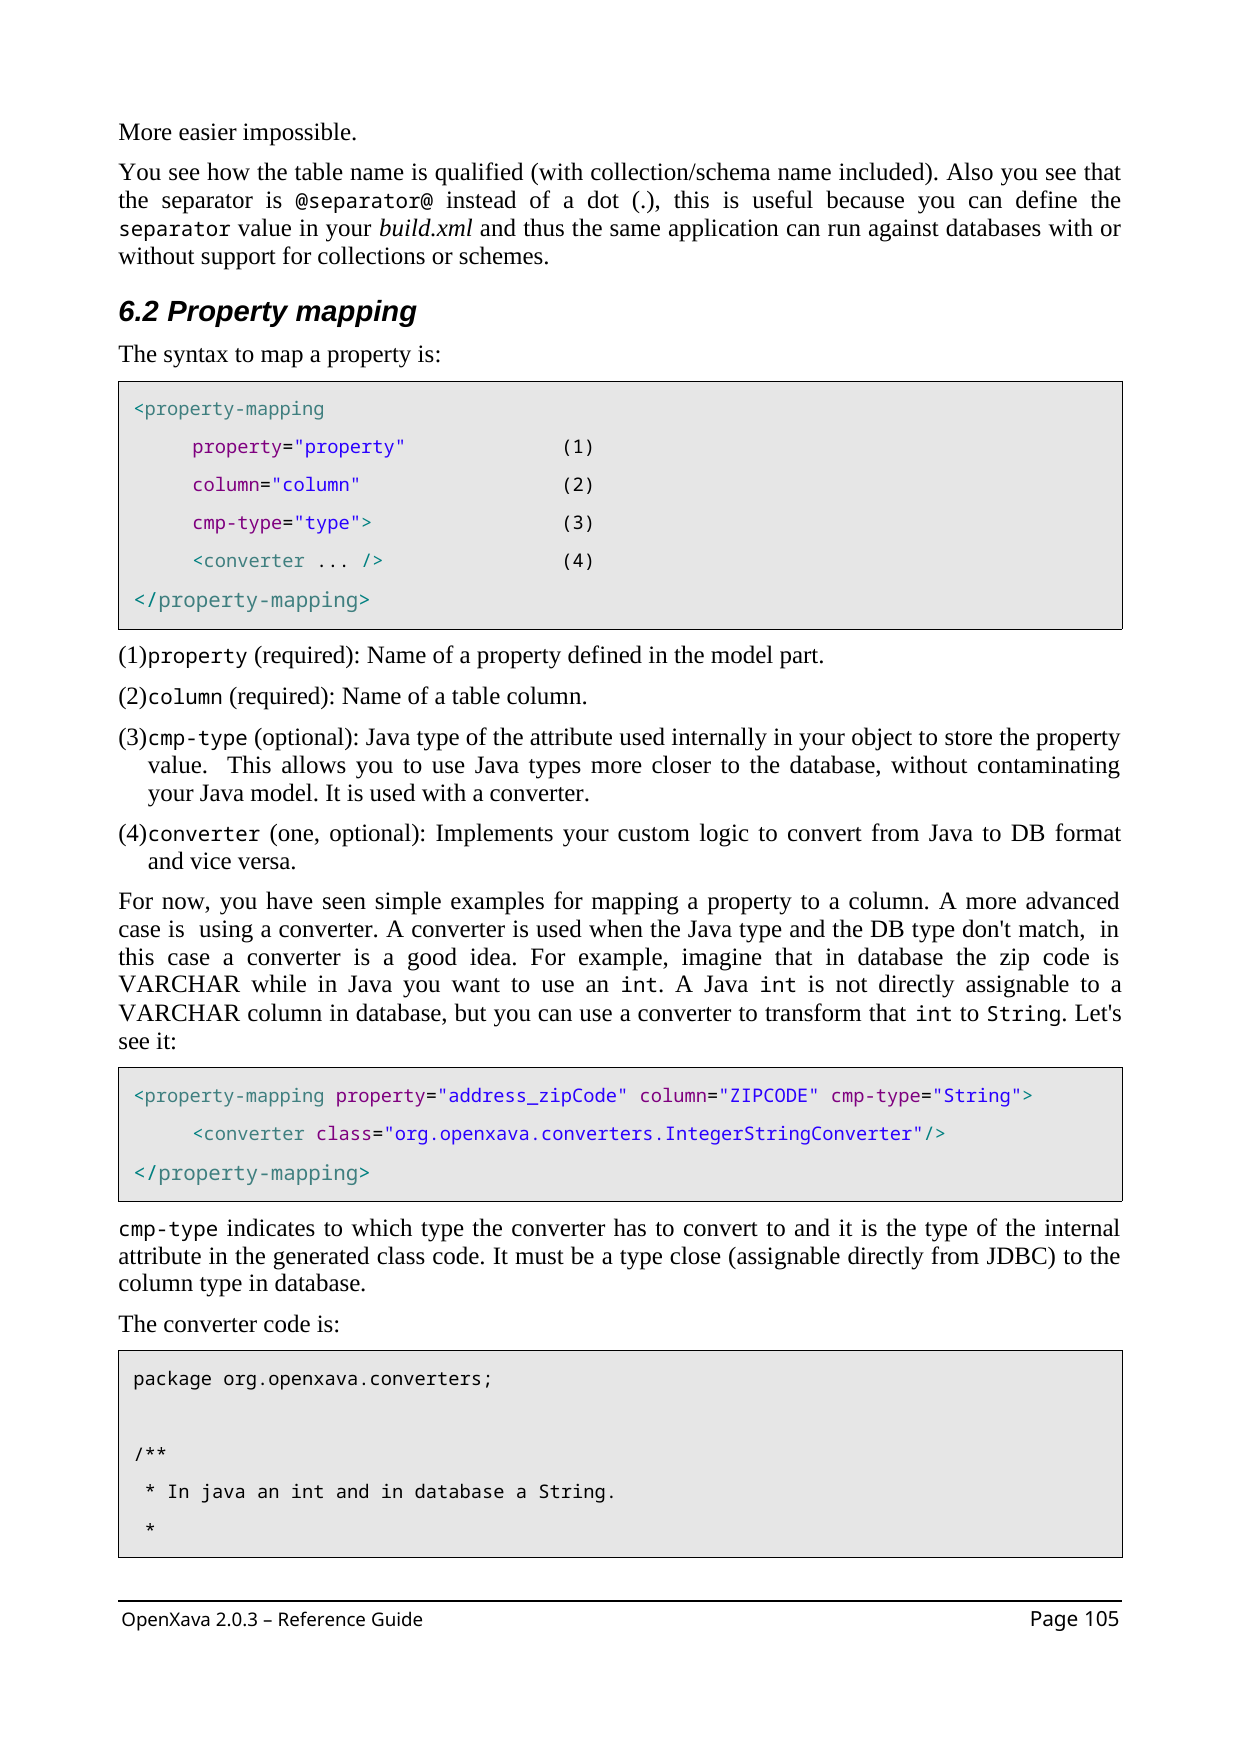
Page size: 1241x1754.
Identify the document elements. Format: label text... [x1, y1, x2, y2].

text More easier impossible. [118, 118, 1122, 146]
text The syntax to map a property is: [118, 340, 1122, 368]
text <property-mapping [119, 382, 1122, 419]
text cmp-type indicates to which type the converter has to convert to and it is the type of the internal attribute in the generated class code. It must be a type close (assignable directly from JDBC) to the column type in database. [118, 1214, 1122, 1297]
text /** [119, 1426, 1122, 1464]
text The converter code is: [118, 1310, 1122, 1337]
text <converter class="org.openxava.converters.IntegerStringConverter"/> [119, 1105, 1122, 1143]
text You see how the table name is qualified (with collection/schema name included). Also you see that the separator is @separator@ instead of a dot (.), this is useful because you can define the separator value in your build.xml and thus the same application can run against databases with or without support for collections or schemes. [118, 158, 1122, 270]
list cmp-type (optional): Java type of the attribute used internally in your object to store the property value. This allows you to use Java types more closer to the database, without contaminating your Java model. It is used with a converter. [118, 723, 1122, 806]
list converter (one, optional): Implements your custom logic to convert from Java to DB format and vice versa. [118, 819, 1122, 875]
list property (required): Name of a property defined in the model part. [118, 641, 1122, 669]
text <converter ... /> (4) [119, 533, 1122, 571]
text package org.openxava.converters; [119, 1351, 1122, 1388]
text <property-mapping property="address_zipCode" column="ZIPCODE" cmp-type="String"> [119, 1068, 1122, 1105]
text column="column" (2) [119, 457, 1122, 495]
text cmp-type="type"> (3) [119, 495, 1122, 533]
text </property-mapping> [119, 571, 1122, 629]
text property="property" (1) [119, 419, 1122, 457]
subtitle Property mapping [118, 295, 1122, 328]
text </property-mapping> [119, 1143, 1122, 1201]
text For now, you have seen simple examples for mapping a property to a column. A more advanced case is using a converter. A converter is used when the Java type and the DB type don't match, in this case a converter is a good idea. For example, imagine that in database the zip code is VARCHAR while in Java you want to use an int. A Java int is not directly assignable to a VARCHAR column in database, but you can use a converter to transform that int to String. Let's see it: [118, 887, 1122, 1054]
list column (required): Name of a table column. [118, 682, 1122, 710]
text * In java an int and in database a String. [119, 1464, 1122, 1502]
text * [119, 1502, 1122, 1557]
